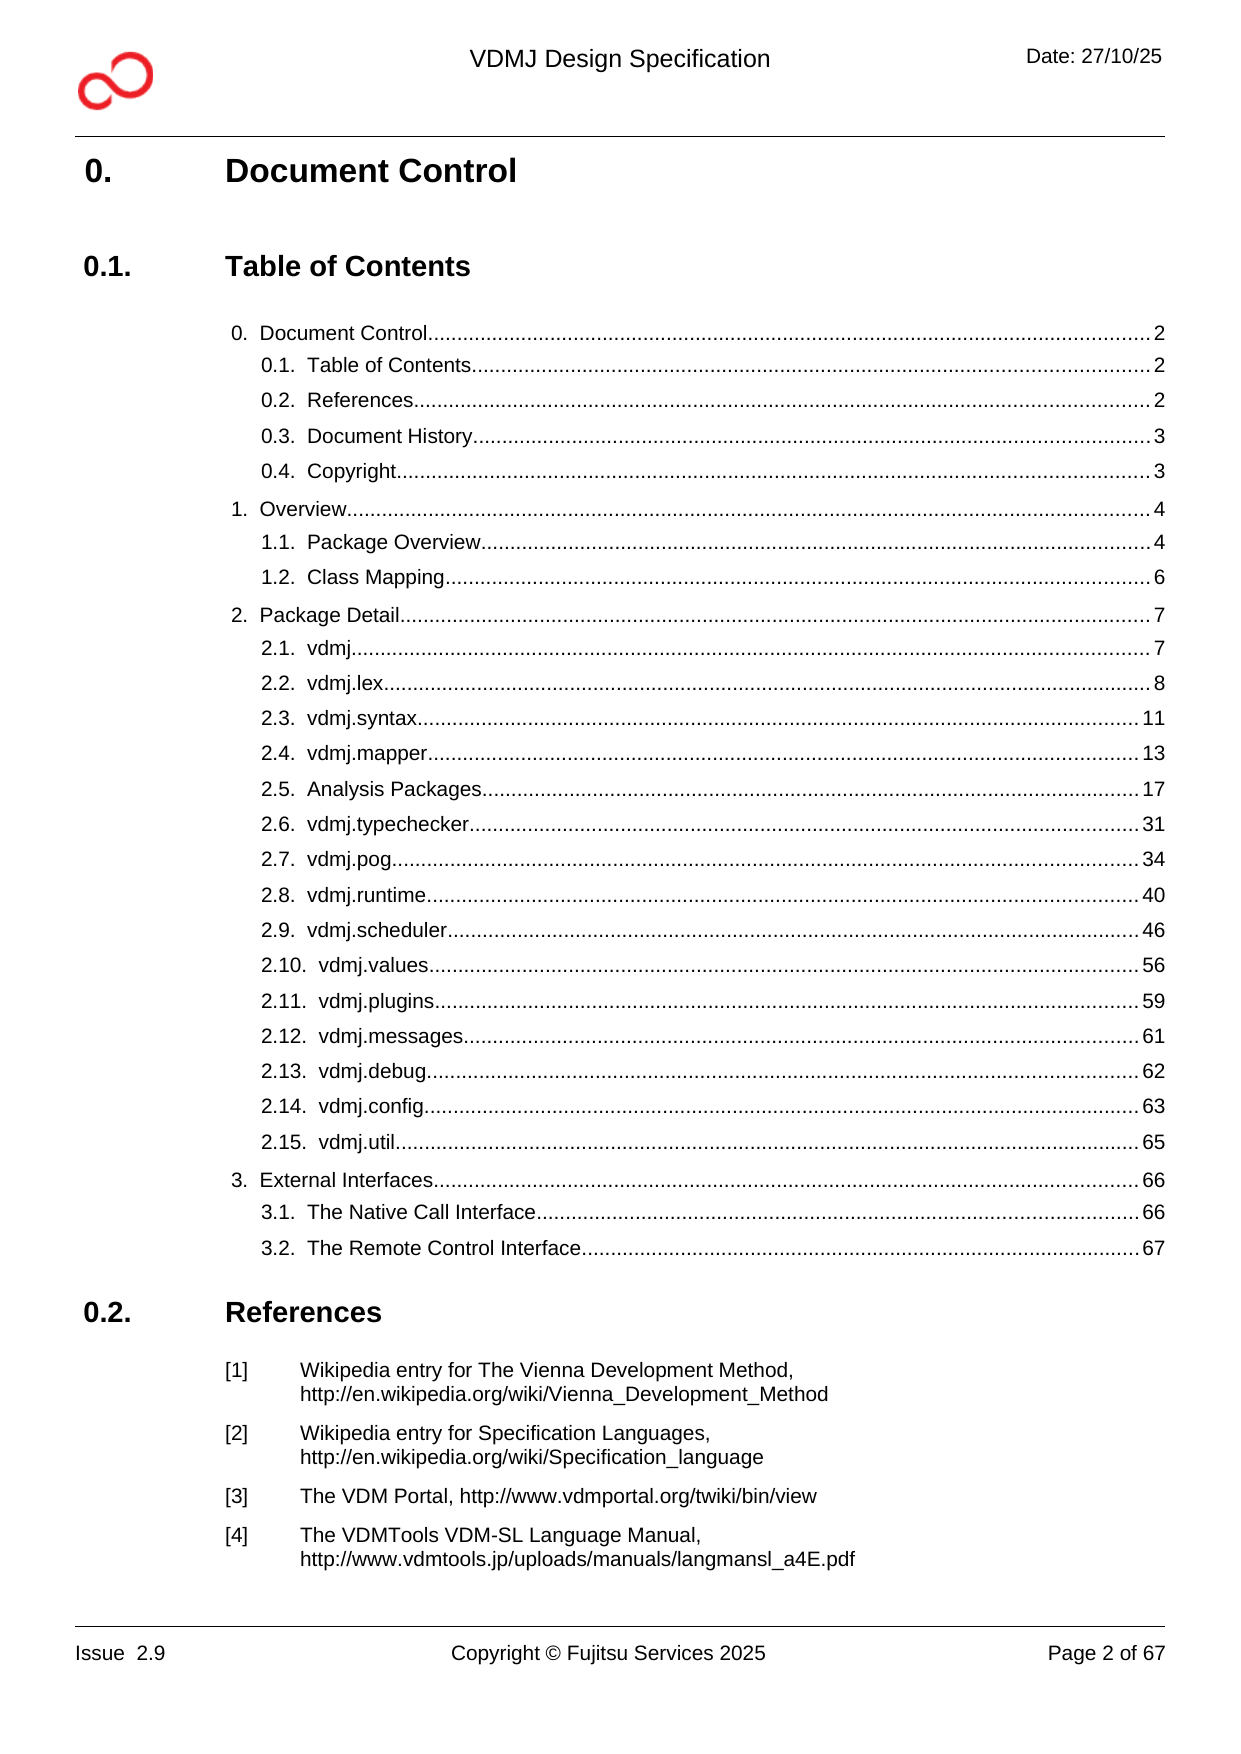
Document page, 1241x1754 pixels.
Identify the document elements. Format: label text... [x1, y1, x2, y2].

text 3.1. The Native Call Interface 66 [255, 1201, 1165, 1224]
text 0. Document Control 2 [225, 321, 1165, 345]
subtitle Table of Contents [75, 250, 1165, 282]
text 2.1. vdmj 7 [255, 636, 1165, 659]
text 0.2. References 2 [255, 389, 1165, 412]
text 3. External Interfaces 66 [225, 1169, 1165, 1192]
text 2.8. vdmj.runtime 40 [255, 883, 1165, 906]
text 2.4. vdmj.mapper 13 [255, 742, 1165, 765]
text 0.1. Table of Contents 2 [255, 354, 1165, 377]
text 2.10. vdmj.values 56 [255, 954, 1165, 977]
picture [78, 44, 153, 120]
text 2.3. vdmj.syntax 11 [255, 707, 1165, 730]
list Wikipedia entry for The Vienna Development Method, http://en.wikipedia.org/wiki/Vienna_Development_Method [225, 1358, 1165, 1406]
list The VDMTools VDM-SL Language Manual, http://www.vdmtools.jp/uploads/manuals/langmansl_a4E.pdf [225, 1523, 1165, 1571]
list Wikipedia entry for Specification Languages, http://en.wikipedia.org/wiki/Specification_language [225, 1421, 1165, 1469]
text 2.15. vdmj.util 65 [255, 1130, 1165, 1154]
text 2.11. vdmj.plugins 59 [255, 989, 1165, 1012]
subtitle Document Control [75, 152, 1165, 190]
subtitle References [75, 1296, 1165, 1328]
text 0.3. Document History 3 [255, 424, 1165, 448]
text 1.1. Package Overview 4 [255, 530, 1165, 553]
text 2.9. vdmj.scheduler 46 [255, 918, 1165, 942]
text 3.2. The Remote Control Interface 67 [255, 1236, 1165, 1259]
text 2.14. vdmj.config 63 [255, 1095, 1165, 1118]
text 2.13. vdmj.debug 62 [255, 1060, 1165, 1083]
text 1. Overview 4 [225, 498, 1165, 521]
list The VDM Portal, http://www.vdmportal.org/twiki/bin/view [225, 1484, 1165, 1508]
text 2.7. vdmj.pog 34 [255, 848, 1165, 871]
text 2. Package Detail 7 [225, 604, 1165, 627]
text 2.6. vdmj.typechecker 31 [255, 813, 1165, 836]
text 0.4. Copyright 3 [255, 460, 1165, 483]
text 1.2. Class Mapping 6 [255, 566, 1165, 589]
text 2.12. vdmj.messages 61 [255, 1024, 1165, 1048]
text 2.5. Analysis Packages 17 [255, 777, 1165, 801]
text 2.2. vdmj.lex 8 [255, 671, 1165, 694]
